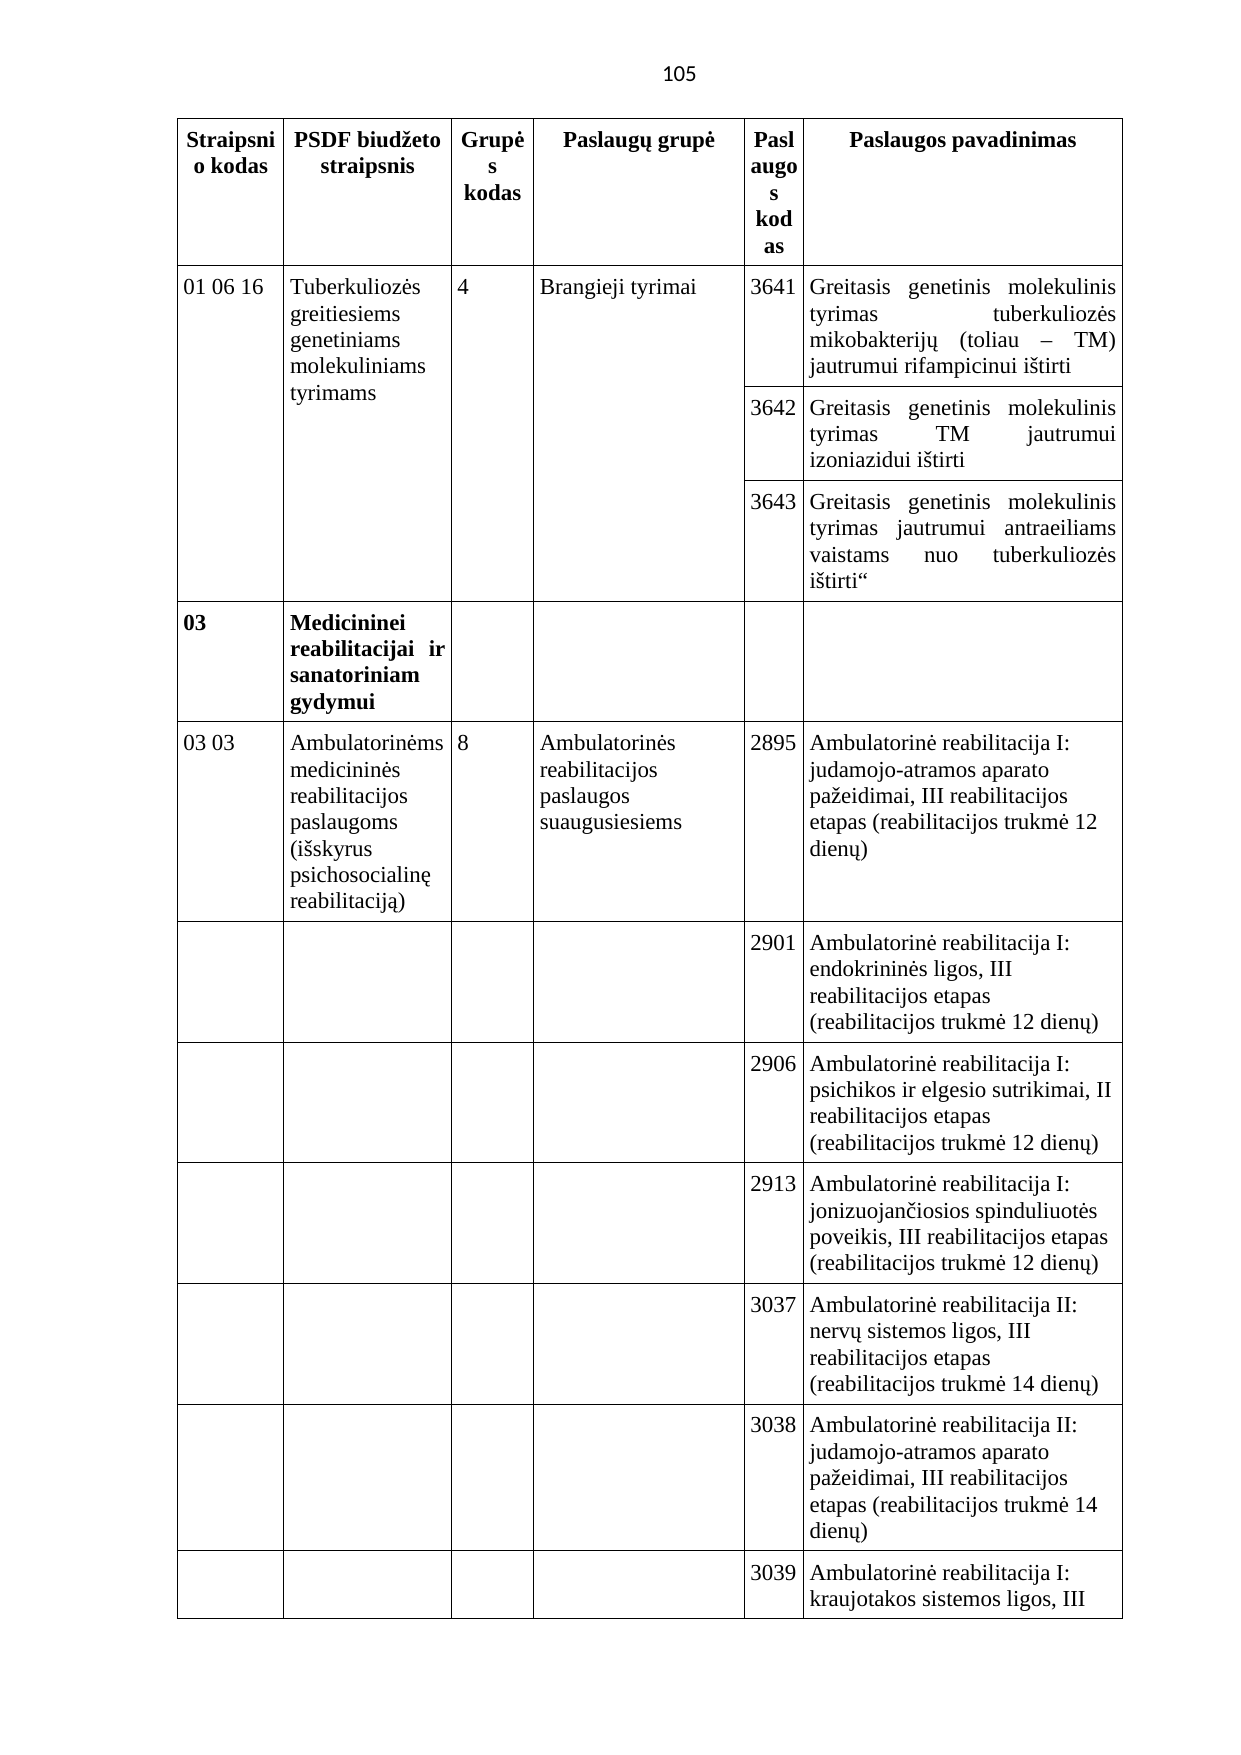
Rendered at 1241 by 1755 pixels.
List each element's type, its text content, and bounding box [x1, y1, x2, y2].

table_cell Medicininei reabilitacijai ir sanatoriniam gydymui [284, 602, 451, 721]
table_cell Tuberkuliozės greitiesiems genetiniams molekuliniams tyrimams [284, 266, 451, 601]
table_cell 3641 [745, 266, 803, 386]
table_cell 3038 [745, 1405, 803, 1550]
table_cell [452, 1284, 533, 1403]
table_cell [804, 602, 1122, 721]
table_cell 3037 [745, 1284, 803, 1403]
table_cell 2901 [745, 922, 803, 1042]
table_cell [178, 1163, 283, 1283]
table_cell [452, 602, 533, 721]
table_cell Ambulatorinė reabilitacija I: endokrininės ligos, III reabilitacijos etapas (reabilitacijos trukmė 12 dienų) [804, 922, 1122, 1042]
table_cell 03 [178, 602, 283, 721]
table_cell Ambulatorinėms medicininės reabilitacijos paslaugoms (išskyrus psichosocialinę reabilitaciją) [284, 722, 451, 921]
table_cell [178, 922, 283, 1042]
table_cell [452, 1405, 533, 1550]
table_cell Ambulatorinė reabilitacija I: judamojo-atramos aparato pažeidimai, III reabilitacijos etapas (reabilitacijos trukmė 12 dienų) [804, 722, 1122, 921]
table_cell Ambulatorinės reabilitacijos paslaugos suaugusiesiems [534, 722, 744, 921]
table_cell Ambulatorinė reabilitacija II: nervų sistemos ligos, III reabilitacijos etapas (reabilitacijos trukmė 14 dienų) [804, 1284, 1122, 1403]
table_cell [534, 1405, 744, 1550]
table_cell [284, 1405, 451, 1550]
table_cell Ambulatorinė reabilitacija II: judamojo-atramos aparato pažeidimai, III reabilitacijos etapas (reabilitacijos trukmė 14 dienų) [804, 1405, 1122, 1550]
table_cell [534, 1284, 744, 1403]
table_header Paslaugos kodas [745, 119, 803, 265]
table_cell Greitasis genetinis molekulinis tyrimas TM jautrumui izoniazidui ištirti [804, 387, 1122, 480]
table_header Paslaugų grupė [534, 119, 744, 265]
table_cell [534, 1551, 744, 1618]
table_cell 03 03 [178, 722, 283, 921]
table_header Grupės kodas [452, 119, 533, 265]
table_cell Greitasis genetinis molekulinis tyrimas jautrumui antraeiliams vaistams nuo tuberkuliozės ištirti“ [804, 481, 1122, 601]
table_cell [178, 1284, 283, 1403]
table_cell [178, 1405, 283, 1550]
table_cell 4 [452, 266, 533, 601]
table_cell 2906 [745, 1043, 803, 1162]
table_cell [284, 1163, 451, 1283]
table_cell [452, 1551, 533, 1618]
table_cell 8 [452, 722, 533, 921]
table_cell Greitasis genetinis molekulinis tyrimas tuberkuliozės mikobakterijų (toliau – TM) jautrumui rifampicinui ištirti [804, 266, 1122, 386]
table_cell [284, 1284, 451, 1403]
table_cell 2895 [745, 722, 803, 921]
table_cell 3039 [745, 1551, 803, 1618]
table_cell [452, 1163, 533, 1283]
table_cell 3643 [745, 481, 803, 601]
table_header Paslaugos pavadinimas [804, 119, 1122, 265]
table_cell [745, 602, 803, 721]
table_cell [284, 922, 451, 1042]
table_cell [452, 922, 533, 1042]
table_cell 3642 [745, 387, 803, 480]
table_cell Brangieji tyrimai [534, 266, 744, 601]
table_cell [534, 922, 744, 1042]
table_cell [534, 602, 744, 721]
table_cell Ambulatorinė reabilitacija I: kraujotakos sistemos ligos, III [804, 1551, 1122, 1618]
table_cell [452, 1043, 533, 1162]
table_cell Ambulatorinė reabilitacija I: psichikos ir elgesio sutrikimai, II reabilitacijos etapas (reabilitacijos trukmė 12 dienų) [804, 1043, 1122, 1162]
table_cell [534, 1163, 744, 1283]
table_cell [284, 1551, 451, 1618]
table_cell [178, 1551, 283, 1618]
table_cell 01 06 16 [178, 266, 283, 601]
table_cell [534, 1043, 744, 1162]
table_cell Ambulatorinė reabilitacija I: jonizuojančiosios spinduliuotės poveikis, III reabilitacijos etapas (reabilitacijos trukmė 12 dienų) [804, 1163, 1122, 1283]
table_cell [178, 1043, 283, 1162]
table_header Straipsnio kodas [178, 119, 283, 265]
table_cell [284, 1043, 451, 1162]
table_cell 2913 [745, 1163, 803, 1283]
table_header PSDF biudžeto straipsnis [284, 119, 451, 265]
